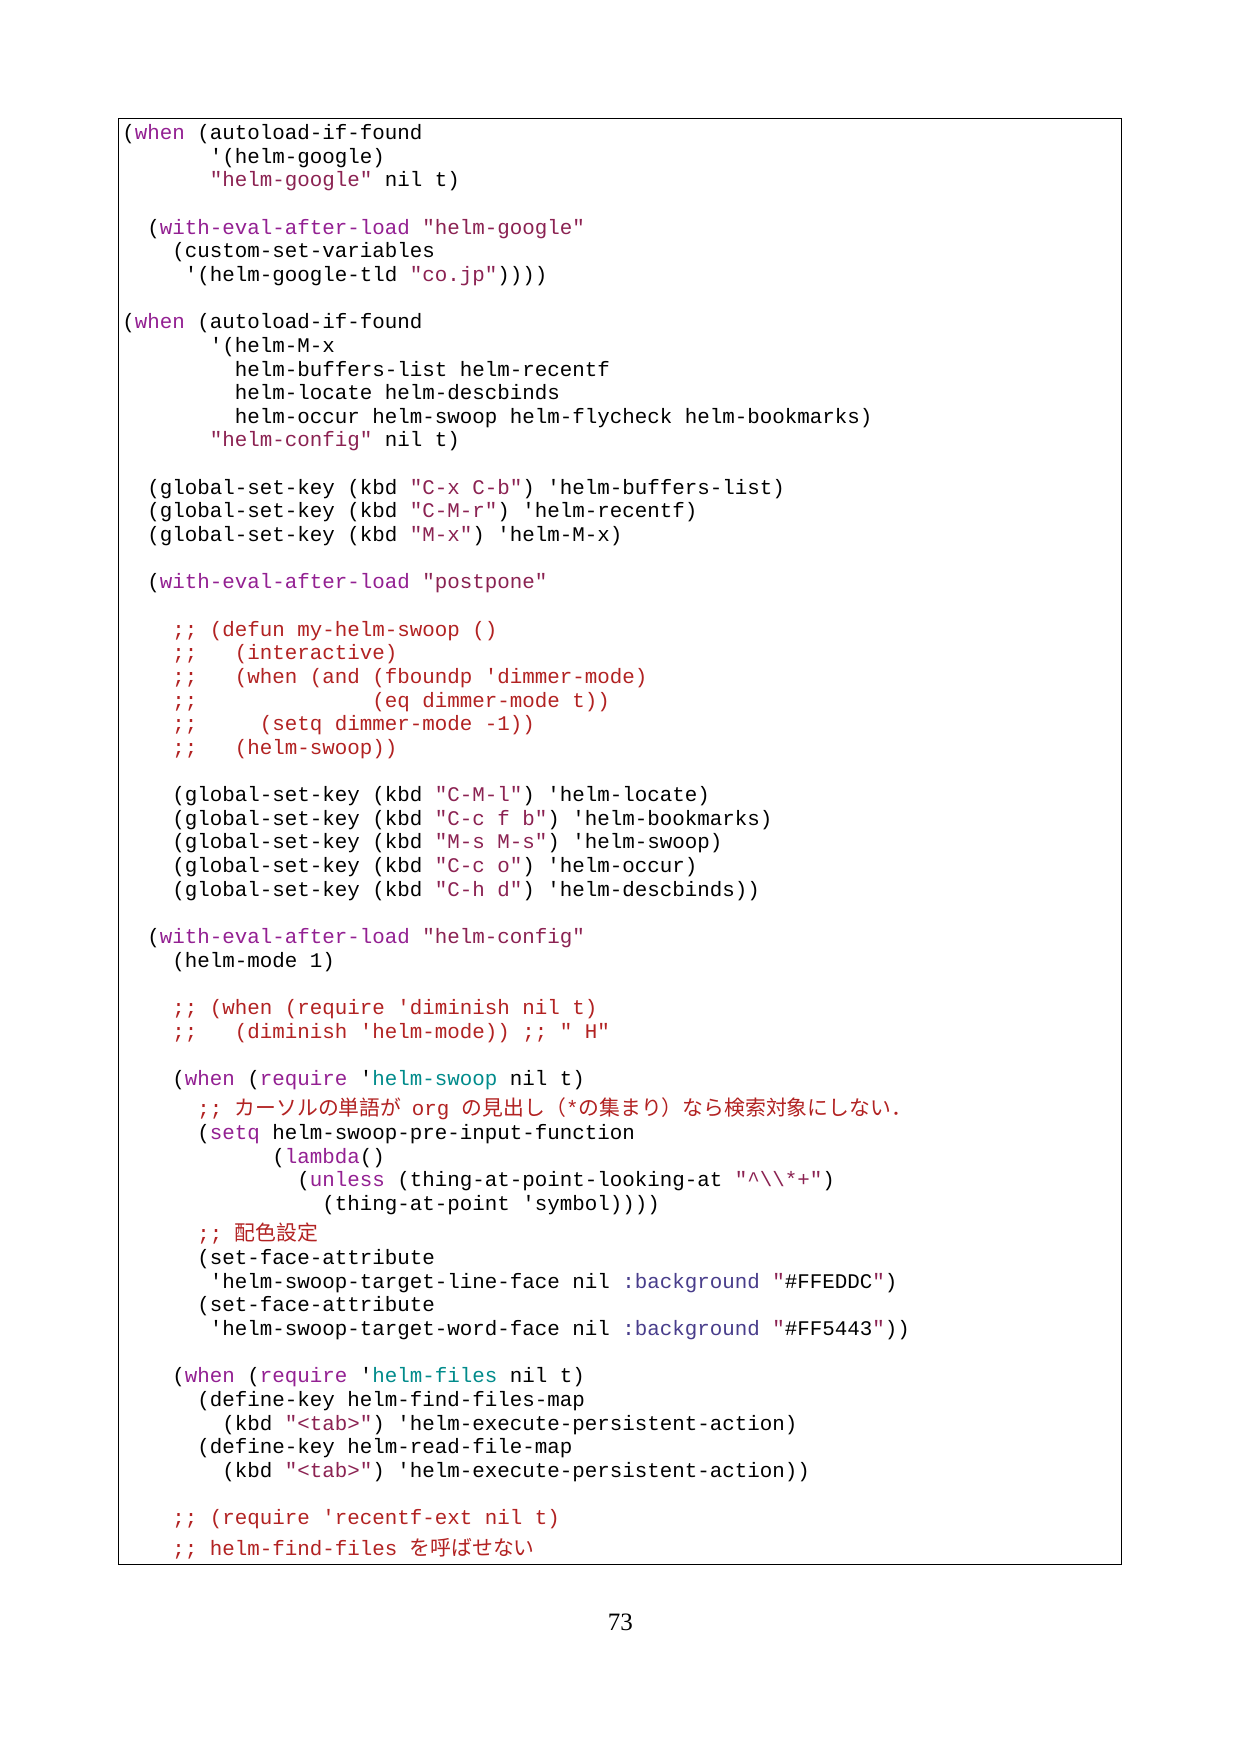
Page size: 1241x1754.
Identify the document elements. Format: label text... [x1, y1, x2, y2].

text (when (autoload-if-found [119, 119, 1121, 142]
text ;; (diminish 'helm-mode)) ;; " H" [119, 1017, 1121, 1040]
text (kbd "<tab>") 'helm-execute-persistent-action)) [119, 1456, 1121, 1479]
text '(helm-google) [119, 142, 1121, 165]
text (when (require 'helm-files nil t) [119, 1361, 1121, 1385]
text (global-set-key (kbd "C-M-r") 'helm-recentf) [119, 496, 1121, 520]
text ;; カーソルの単語が org の見出し（*の集まり）なら検索対象にしない． [119, 1088, 1121, 1118]
text ;; (defun my-helm-swoop () [119, 615, 1121, 638]
text (lambda() [119, 1142, 1121, 1165]
text "helm-google" nil t) [119, 165, 1121, 189]
text (when (autoload-if-found [119, 307, 1121, 331]
text (helm-mode 1) [119, 946, 1121, 969]
text (global-set-key (kbd "M-x") 'helm-M-x) [119, 520, 1121, 544]
text helm-buffers-list helm-recentf [119, 354, 1121, 378]
text ;; (setq dimmer-mode -1)) [119, 709, 1121, 733]
text helm-locate helm-descbinds [119, 378, 1121, 402]
text (kbd "<tab>") 'helm-execute-persistent-action) [119, 1408, 1121, 1432]
text "helm-config" nil t) [119, 426, 1121, 449]
text ;; (when (require 'diminish nil t) [119, 993, 1121, 1017]
text (set-face-attribute [119, 1243, 1121, 1267]
text ;; (helm-swoop)) [119, 733, 1121, 757]
text (global-set-key (kbd "C-M-l") 'helm-locate) [119, 780, 1121, 804]
text (setq helm-swoop-pre-input-function [119, 1118, 1121, 1142]
text ;; (when (and (fboundp 'dimmer-mode) [119, 662, 1121, 686]
text helm-occur helm-swoop helm-flycheck helm-bookmarks) [119, 402, 1121, 426]
text ;; (interactive) [119, 638, 1121, 662]
text 'helm-swoop-target-word-face nil :background "#FF5443")) [119, 1314, 1121, 1338]
text ;; 配色設定 [119, 1213, 1121, 1243]
text (global-set-key (kbd "M-s M-s") 'helm-swoop) [119, 827, 1121, 851]
text (global-set-key (kbd "C-c o") 'helm-occur) [119, 851, 1121, 875]
text (global-set-key (kbd "C-h d") 'helm-descbinds)) [119, 875, 1121, 898]
text (custom-set-variables [119, 236, 1121, 260]
text (with-eval-after-load "helm-google" [119, 213, 1121, 236]
text ;; (eq dimmer-mode t)) [119, 686, 1121, 709]
text (global-set-key (kbd "C-x C-b") 'helm-buffers-list) [119, 473, 1121, 496]
text '(helm-M-x [119, 331, 1121, 354]
text (with-eval-after-load "postpone" [119, 567, 1121, 591]
text '(helm-google-tld "co.jp")))) [119, 260, 1121, 284]
text (unless (thing-at-point-looking-at "^\\*+") [119, 1165, 1121, 1189]
text (set-face-attribute [119, 1290, 1121, 1314]
text ;; (require 'recentf-ext nil t) [119, 1503, 1121, 1527]
text (when (require 'helm-swoop nil t) [119, 1064, 1121, 1088]
text ;; helm-find-files を呼ばせない [119, 1527, 1121, 1564]
text (define-key helm-read-file-map [119, 1432, 1121, 1456]
text (define-key helm-find-files-map [119, 1385, 1121, 1408]
text (with-eval-after-load "helm-config" [119, 922, 1121, 946]
text (thing-at-point 'symbol)))) [119, 1189, 1121, 1213]
text (global-set-key (kbd "C-c f b") 'helm-bookmarks) [119, 804, 1121, 827]
text 'helm-swoop-target-line-face nil :background "#FFEDDC") [119, 1267, 1121, 1290]
